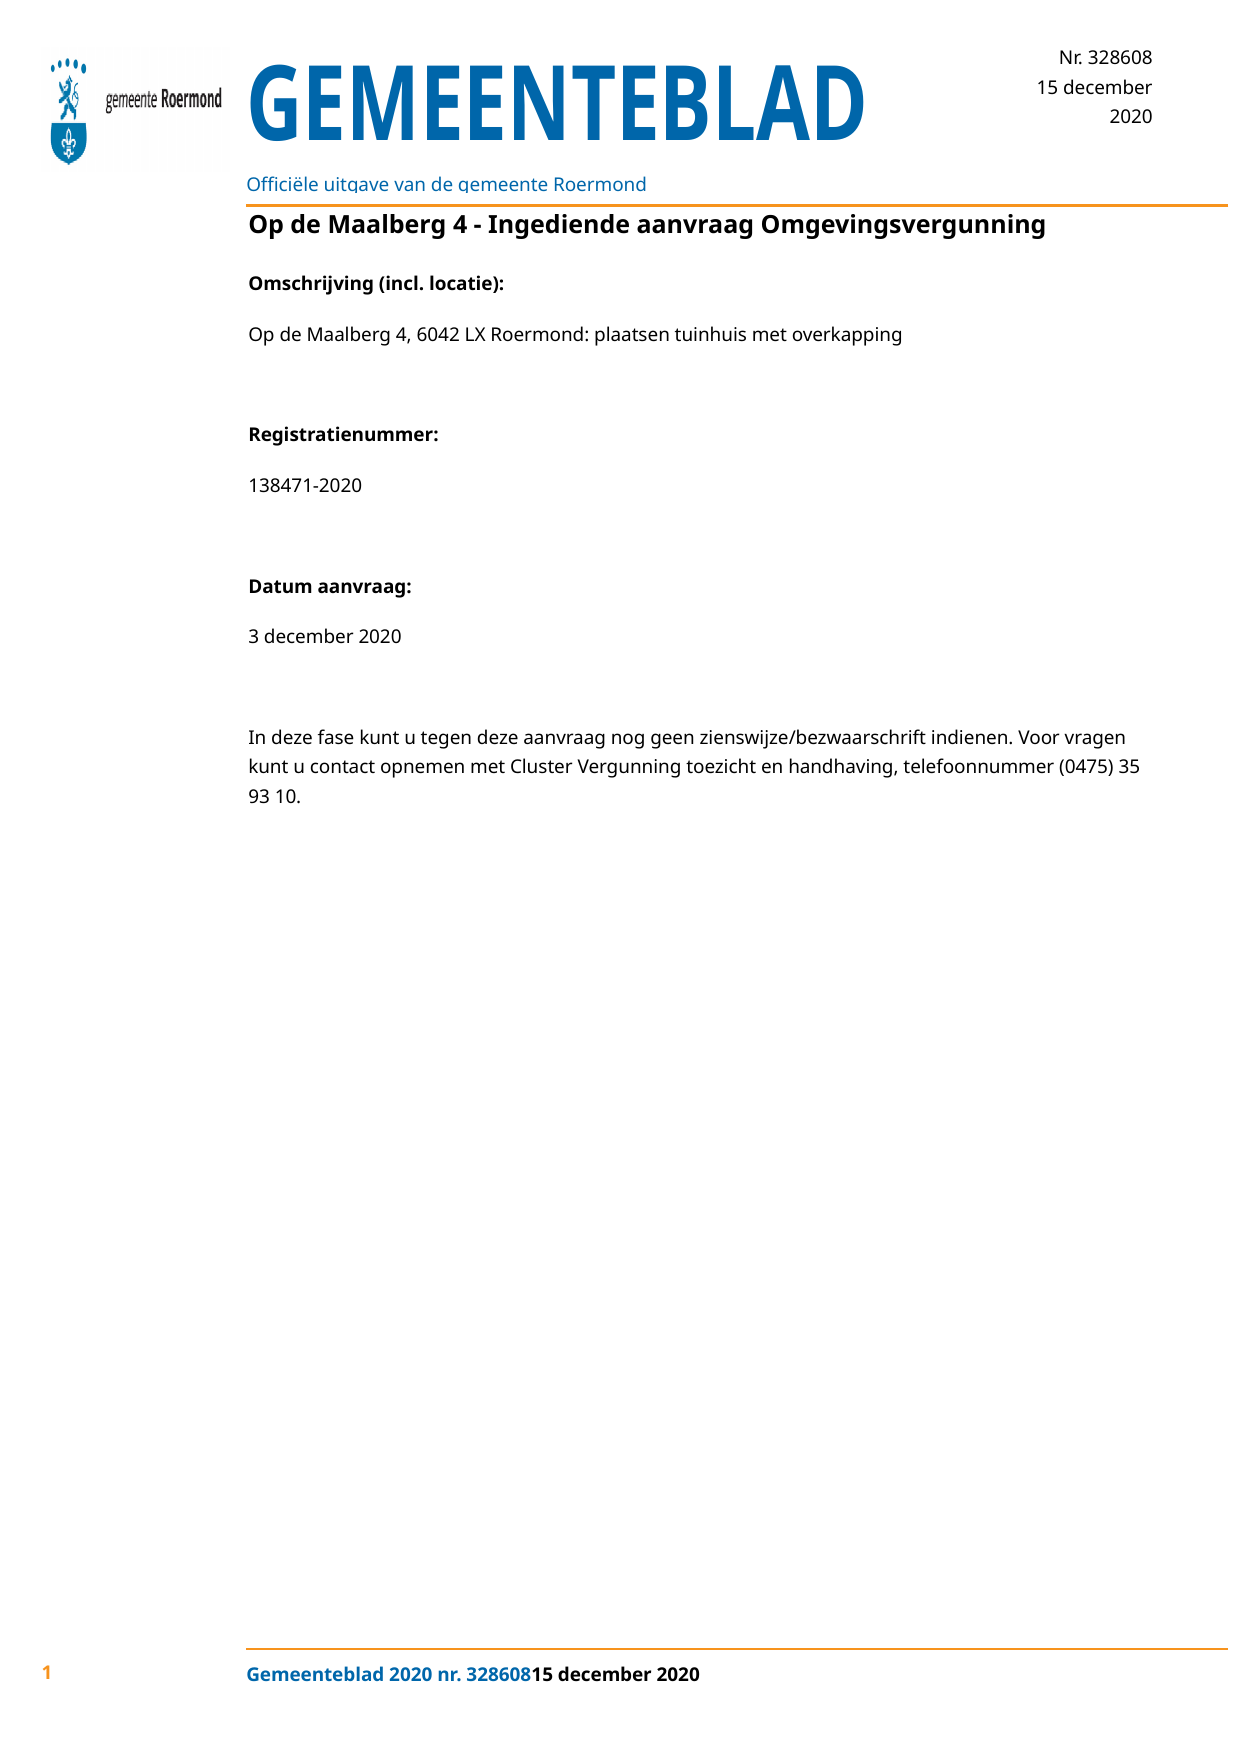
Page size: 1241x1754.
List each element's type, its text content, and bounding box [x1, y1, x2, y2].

text 138471-2020 [248, 472, 1152, 498]
text 3 december 2020 [248, 623, 1152, 649]
text Op de Maalberg 4 - Ingediende aanvraag Omgevingsvergunning [248, 207, 1152, 241]
text Omschrijving (incl. locatie): [248, 270, 1152, 296]
text Registratienummer: [248, 422, 1152, 447]
text Datum aanvraag: [248, 573, 1152, 598]
text In deze fase kunt u tegen deze aanvraag nog geen zienswijze/bezwaarschrift indienen. Voor vragen kunt u contact opnemen met Cluster Vergunning toezicht en handhaving, telefoonnummer (0475) 35 93 10. [248, 724, 1152, 809]
text Op de Maalberg 4, 6042 LX Roermond: plaatsen tuinhuis met overkapping [248, 321, 1152, 346]
picture [41, 47, 231, 172]
